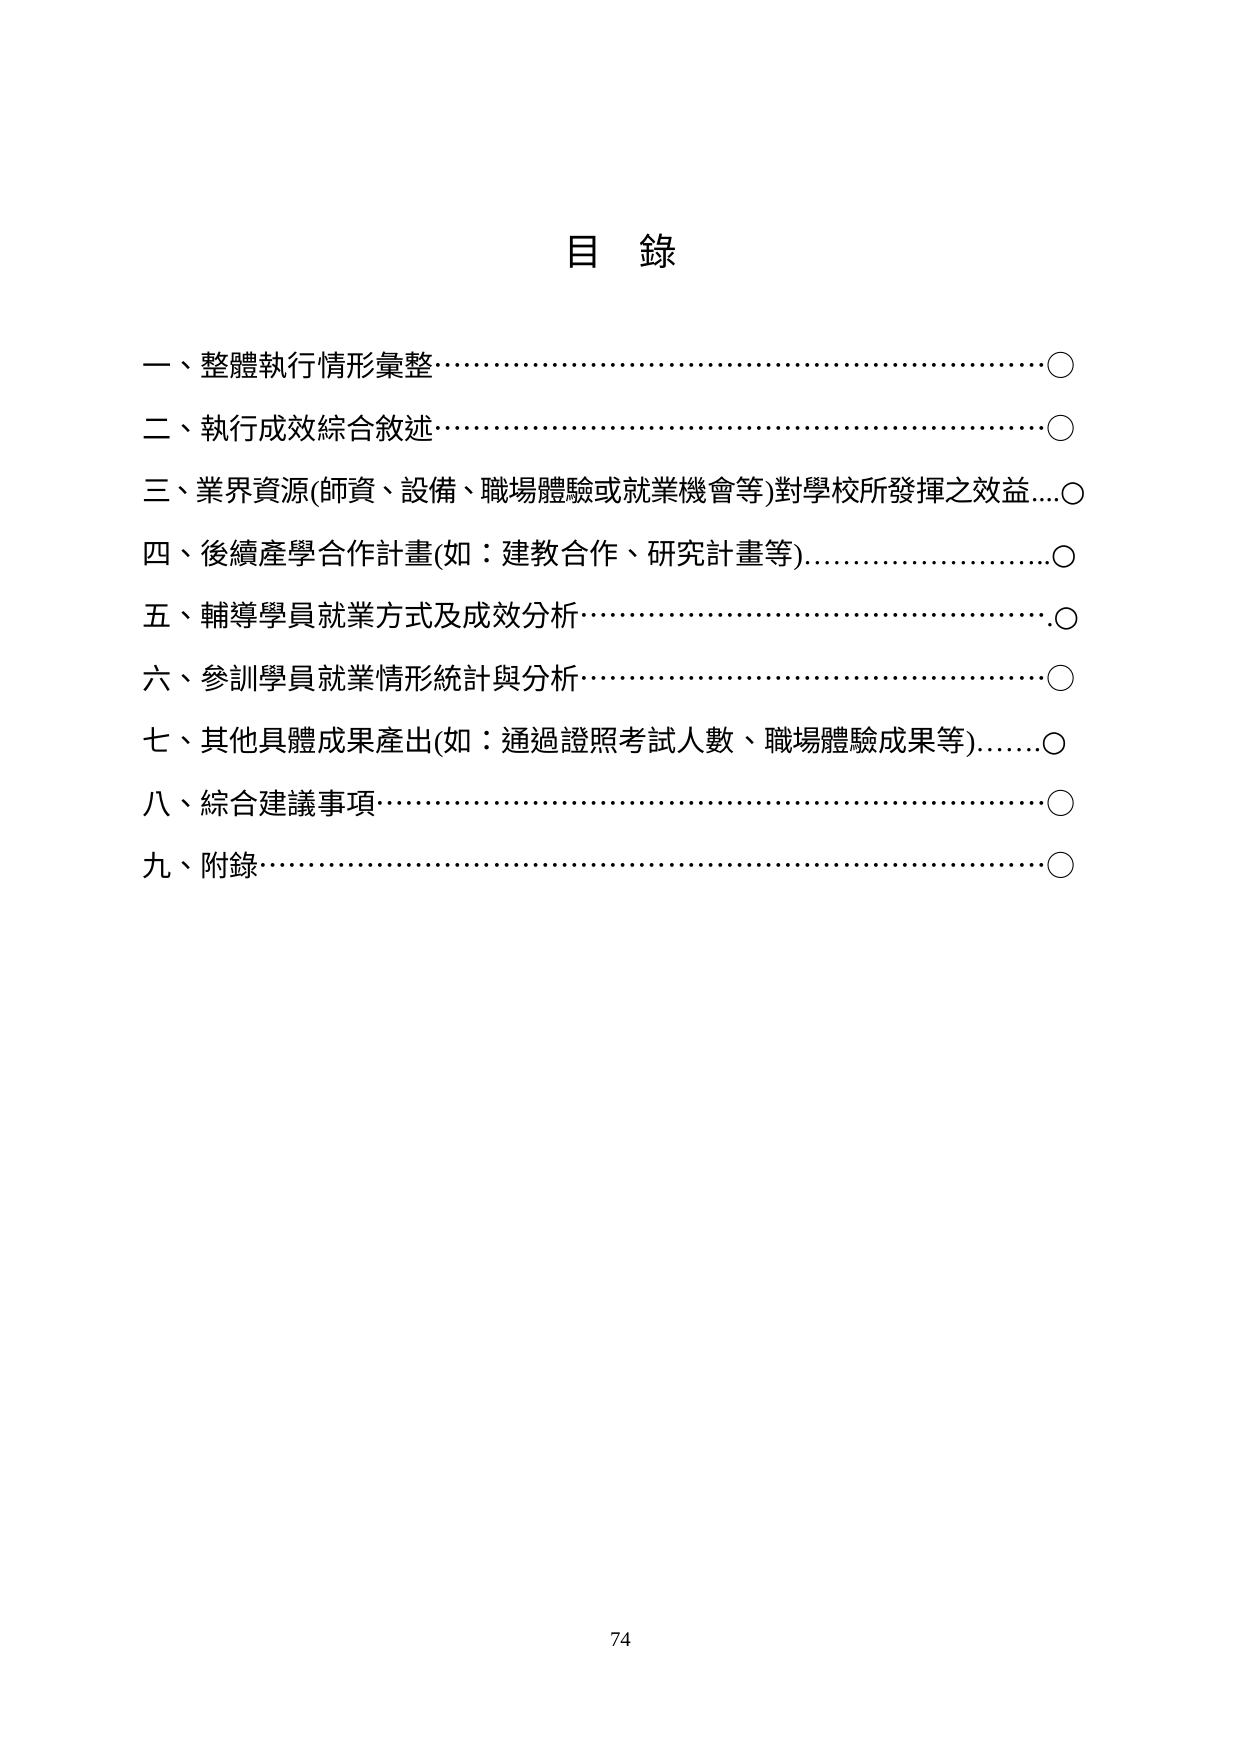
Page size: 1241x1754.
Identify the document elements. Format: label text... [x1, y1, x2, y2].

text 目 錄 [142, 221, 1098, 276]
text 八、綜合建議事項……………………………………………………………○ [142, 784, 1085, 822]
text 六、參訓學員就業情形統計與分析…………………………………………○ [142, 659, 1085, 697]
text 四、後續產學合作計畫(如：建教合作、研究計畫等)……………………..○ [142, 534, 1085, 572]
text 一、整體執行情形彙整………………………………………………………○ [142, 347, 1085, 384]
text 五、輔導學員就業方式及成效分析………………………………………….○ [142, 597, 1085, 634]
text 七、其他具體成果產出(如：通過證照考試人數、職場體驗成果等)…….○ [142, 722, 1085, 759]
text 三、業界資源(師資、設備、職場體驗或就業機會等)對學校所發揮之效益....○ [142, 472, 1085, 509]
text 九、附錄………………………………………………………………………○ [142, 847, 1085, 884]
text 二、執行成效綜合敘述………………………………………………………○ [142, 409, 1085, 447]
